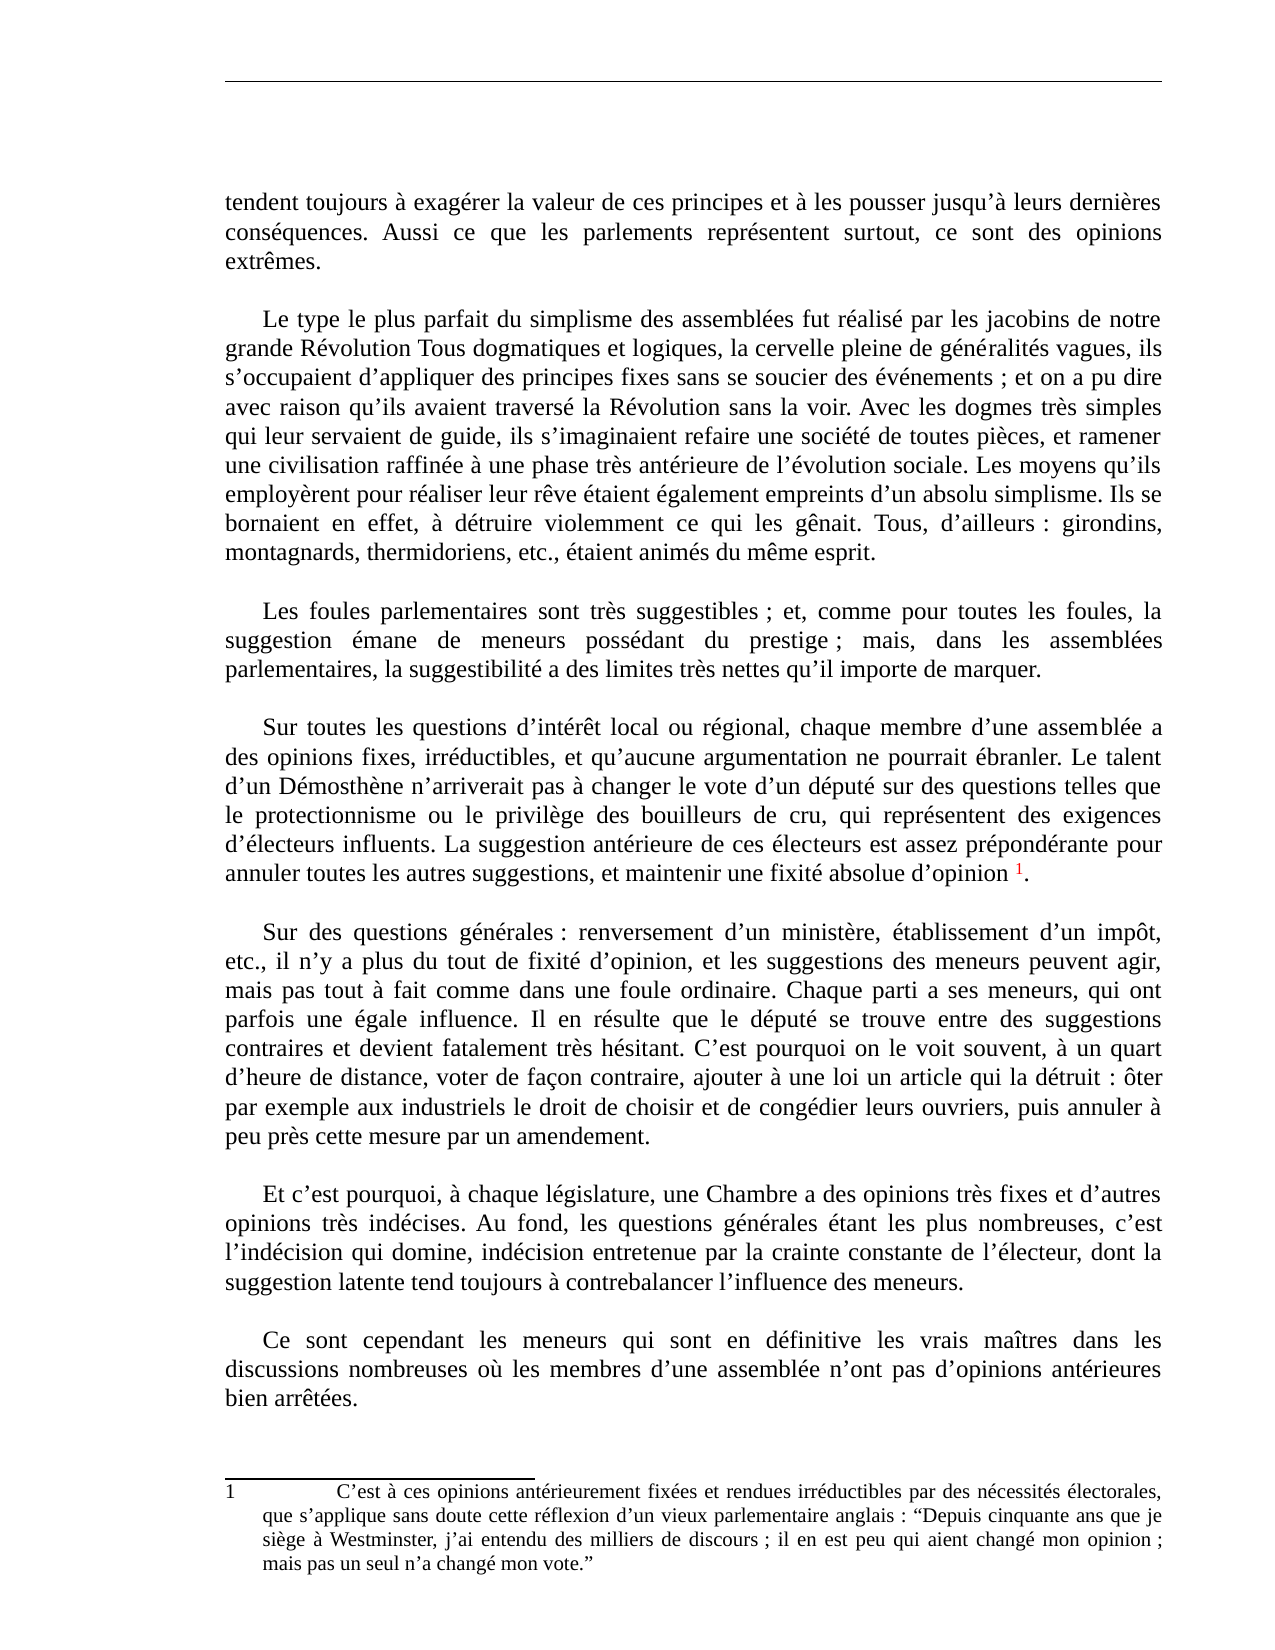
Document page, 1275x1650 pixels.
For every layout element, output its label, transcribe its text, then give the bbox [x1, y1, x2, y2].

text Et c’est pourquoi, à chaque législature, une Chambre a des opinions très fixes et d’autres opinions très indécises. Au fond, les questions générales étant les plus nom­breuses, c’est l’indécision qui domine, indécision entretenue par la crainte constante de l’électeur, dont la suggestion latente tend toujours à contrebalancer l’influence des meneurs. [225, 1179, 1162, 1296]
text Sur toutes les questions d’intérêt local ou régional, chaque membre d’une assem­blée a des opinions fixes, irréductibles, et qu’aucune argumentation ne pourrait ébranler. Le talent d’un Démosthène n’arriverait pas à changer le vote d’un député sur des questions telles que le protectionnisme ou le privilège des bouilleurs de cru, qui représentent des exigences d’électeurs influents. La suggestion antérieure de ces élec­teurs est assez prépondérante pour annuler toutes les autres suggestions, et maintenir une fixité absolue d’opinion . [225, 712, 1162, 887]
text Ce sont cependant les meneurs qui sont en définitive les vrais maîtres dans les discussions nombreuses où les membres d’une assemblée n’ont pas d’opinions antérieures bien arrêtées. [225, 1325, 1162, 1412]
text Sur des questions générales : renversement d’un ministère, établissement d’un impôt, etc., il n’y a plus du tout de fixité d’opinion, et les suggestions des meneurs peuvent agir, mais pas tout à fait comme dans une foule ordinaire. Chaque parti a ses meneurs, qui ont parfois une égale influence. Il en résulte que le député se trouve entre des suggestions contraires et devient fatalement très hésitant. C’est pourquoi on le voit souvent, à un quart d’heure de distance, voter de façon contraire, ajouter à une loi un article qui la détruit : ôter par exemple aux industriels le droit de choisir et de congédier leurs ouvriers, puis annuler à peu près cette mesure par un amendement. [225, 917, 1162, 1150]
text tendent toujours à exagérer la valeur de ces principes et à les pousser jusqu’à leurs dernières conséquences. Aussi ce que les parlements représentent sur­tout, ce sont des opinions extrêmes. [225, 187, 1162, 275]
text Le type le plus parfait du simplisme des assemblées fut réalisé par les jacobins de notre grande Révolution Tous dogmatiques et logiques, la cervelle pleine de géné­ralités vagues, ils s’occupaient d’appliquer des principes fixes sans se soucier des événements ; et on a pu dire avec raison qu’ils avaient traversé la Révolution sans la voir. Avec les dogmes très simples qui leur servaient de guide, ils s’imaginaient refaire une société de toutes pièces, et ramener une civilisation raffinée à une phase très antérieure de l’évolution sociale. Les moyens qu’ils employèrent pour réaliser leur rêve étaient également empreints d’un absolu simplisme. Ils se bornaient en effet, à détruire violemment ce qui les gênait. Tous, d’ailleurs : girondins, montagnards, ther­midoriens, etc., étaient animés du même esprit. [225, 304, 1162, 567]
text Les foules parlementaires sont très suggestibles ; et, comme pour toutes les foules, la suggestion émane de meneurs possédant du prestige ; mais, dans les assem­blées parlementaires, la suggestibilité a des limites très nettes qu’il importe de marquer. [225, 596, 1162, 683]
text C’est à ces opinions antérieurement fixées et rendues irréductibles par des nécessités électorales, que s’applique sans doute cette réflexion d’un vieux parlementaire anglais : “Depuis cinquante ans que je siège à Westminster, j’ai entendu des milliers de discours ; il en est peu qui aient changé mon opinion ; mais pas un seul n’a changé mon vote.” [225, 1479, 1162, 1575]
